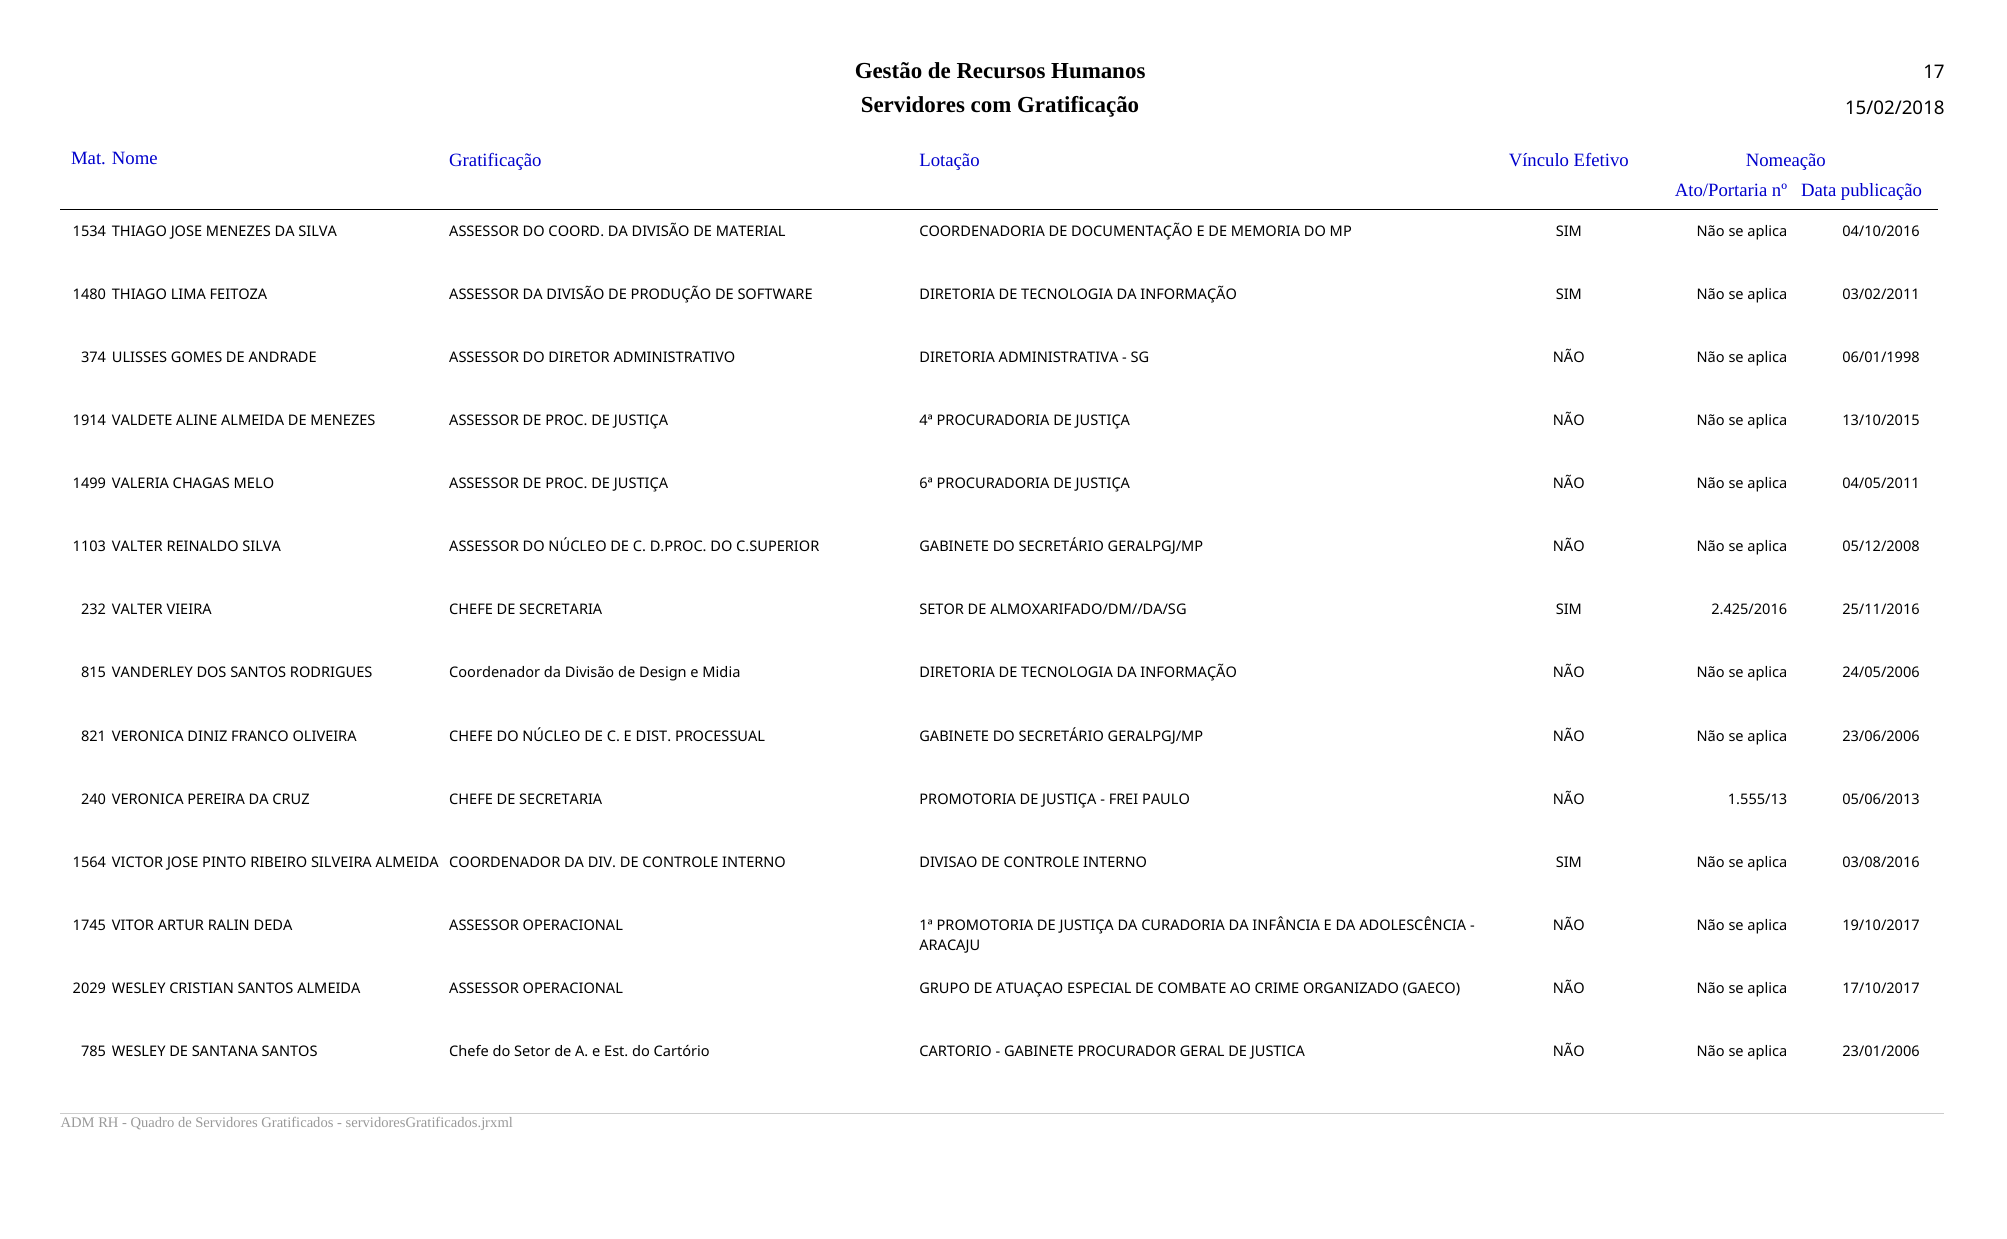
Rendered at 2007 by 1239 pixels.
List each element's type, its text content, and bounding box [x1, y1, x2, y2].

table_cell [1486, 515, 2007, 533]
table_cell [1486, 852, 1495, 880]
table_cell VERONICA PEREIRA DA CRUZ [112, 789, 440, 848]
table_cell [0, 957, 112, 975]
table_cell 6ª PROCURADORIA DE JUSTIÇA [919, 473, 1486, 533]
table_cell [1922, 149, 2007, 177]
table_cell [1486, 662, 1495, 691]
table_cell WESLEY DE SANTANA SANTOS [112, 1041, 440, 1101]
table_cell [440, 894, 449, 912]
table_cell [1787, 1041, 1792, 1069]
table_cell [1486, 880, 1495, 894]
table_cell Não se aplica [1649, 852, 1787, 880]
table_cell NÃO [1495, 725, 1642, 767]
table_cell [0, 501, 112, 515]
table_cell [1642, 473, 1649, 501]
table_cell [910, 410, 919, 438]
table_cell CHEFE DE SECRETARIA [449, 789, 910, 848]
table_cell GABINETE DO SECRETÁRIO GERALPGJ/MP [919, 725, 1486, 785]
table_cell DIVISAO DE CONTROLE INTERNO [919, 852, 1486, 912]
table_cell [1486, 1041, 1495, 1069]
table_cell [910, 578, 919, 596]
table_cell [910, 220, 919, 249]
table_cell [106, 347, 112, 375]
table_cell NÃO [1495, 410, 1642, 452]
table_cell [0, 179, 1649, 208]
table_cell 15/02/2018 [1790, 95, 1944, 123]
table_cell [440, 326, 449, 343]
table_cell [910, 284, 919, 312]
table_cell 1480 [9, 284, 106, 312]
table_cell NÃO [1495, 978, 1642, 1020]
table_cell [1920, 978, 2007, 1006]
table_cell [0, 59, 213, 85]
table_cell [910, 1006, 919, 1020]
table_cell 19/10/2017 [1793, 915, 1919, 943]
table_cell [1486, 768, 2007, 785]
table_cell WESLEY CRISTIAN SANTOS ALMEIDA [112, 978, 440, 1038]
table_cell [440, 915, 449, 943]
table_cell [0, 263, 112, 280]
table_cell [106, 725, 112, 754]
table_cell [440, 754, 449, 767]
table_cell [0, 249, 112, 262]
table_cell [910, 515, 919, 533]
table_cell [1486, 536, 1495, 564]
table_cell [440, 725, 449, 754]
table_cell Vínculo Efetivo [1495, 149, 1642, 178]
table_cell 17/10/2017 [1793, 978, 1919, 1006]
table_cell [1642, 501, 2007, 515]
table_cell [1642, 410, 1649, 438]
table_cell [1486, 831, 2007, 848]
table_cell [0, 211, 2007, 220]
table_cell ASSESSOR DE PROC. DE JUSTIÇA [449, 410, 910, 470]
table_cell [0, 220, 9, 249]
table_cell [910, 894, 919, 912]
table_cell CHEFE DE SECRETARIA [449, 599, 910, 659]
table_cell 4ª PROCURADORIA DE JUSTIÇA [919, 410, 1486, 470]
table_cell Não se aplica [1649, 220, 1787, 249]
table_cell [1486, 725, 1495, 754]
table_cell [0, 1041, 9, 1069]
table_cell ASSESSOR DO COORD. DA DIVISÃO DE MATERIAL [449, 220, 910, 280]
table_cell Não se aplica [1649, 1041, 1787, 1069]
table_cell VALTER VIEIRA [112, 599, 440, 659]
table_cell 1ª PROMOTORIA DE JUSTIÇA DA CURADORIA DA INFÂNCIA E DA ADOLESCÊNCIA - ARACAJU [919, 915, 1486, 975]
table_cell [1920, 473, 2007, 501]
table_cell [440, 501, 449, 515]
table_cell [106, 536, 112, 564]
table_cell [910, 628, 919, 641]
table_cell [0, 95, 213, 123]
table_cell [0, 515, 112, 533]
table_cell [0, 691, 112, 704]
table_cell [910, 389, 919, 407]
table_cell [0, 789, 9, 817]
table_cell [440, 220, 449, 249]
table_cell [1642, 754, 2007, 767]
table_cell ASSESSOR DO NÚCLEO DE C. D.PROC. DO C.SUPERIOR [449, 536, 910, 596]
table_cell [1787, 599, 1792, 628]
table_cell [1642, 347, 1649, 375]
table_cell GABINETE DO SECRETÁRIO GERALPGJ/MP [919, 536, 1486, 596]
table_cell [1787, 662, 1792, 691]
table_cell GRUPO DE ATUAÇAO ESPECIAL DE COMBATE AO CRIME ORGANIZADO (GAECO) [919, 978, 1486, 1038]
table_cell [1642, 438, 2007, 452]
table_cell 1564 [9, 852, 106, 880]
table_cell SIM [1495, 599, 1642, 641]
table_cell [1486, 565, 1495, 578]
table_cell [440, 1070, 449, 1083]
table_cell [440, 789, 449, 817]
table_cell VITOR ARTUR RALIN DEDA [112, 915, 440, 975]
table_cell [910, 915, 919, 943]
table_cell [1486, 578, 2007, 596]
table_cell NÃO [1495, 1041, 1642, 1083]
table_cell [0, 1113, 60, 1137]
table_cell [440, 515, 449, 533]
table_cell [910, 1070, 919, 1083]
table_cell [1642, 662, 1649, 691]
table_cell [1486, 284, 1495, 312]
table_cell [106, 473, 112, 501]
table_cell [440, 817, 449, 831]
table_cell VICTOR JOSE PINTO RIBEIRO SILVEIRA ALMEIDA [112, 852, 440, 912]
table_cell SIM [1495, 852, 1642, 894]
table_cell [1486, 410, 1495, 438]
table_cell SETOR DE ALMOXARIFADO/DM//DA/SG [919, 599, 1486, 659]
table_cell [0, 578, 112, 596]
table_cell [106, 149, 112, 177]
table_cell [1642, 220, 1649, 249]
table_cell ASSESSOR DA DIVISÃO DE PRODUÇÃO DE SOFTWARE [449, 284, 910, 343]
table_cell [1486, 389, 2007, 407]
table_cell [1486, 501, 1495, 515]
table_cell [1787, 284, 1792, 312]
table_cell [0, 943, 112, 957]
table_cell [1642, 817, 2007, 831]
table_cell [0, 85, 2007, 91]
table_cell ASSESSOR DO DIRETOR ADMINISTRATIVO [449, 347, 910, 407]
table_cell 24/05/2006 [1793, 662, 1919, 691]
table_cell [1486, 691, 1495, 704]
table_cell [106, 220, 112, 249]
table_cell [440, 578, 449, 596]
table_cell VANDERLEY DOS SANTOS RODRIGUES [112, 662, 440, 722]
table_cell 04/10/2016 [1793, 220, 1919, 249]
table_cell [1486, 149, 1495, 177]
table_cell [910, 312, 919, 326]
table_cell [0, 704, 112, 722]
table_cell [1945, 59, 2007, 85]
table_cell [1642, 789, 1649, 817]
table_cell [1922, 179, 2007, 208]
table_cell [1486, 599, 1495, 628]
table_cell Não se aplica [1649, 978, 1787, 1006]
table_cell [1486, 1006, 1495, 1020]
table_cell [910, 789, 919, 817]
table_cell 1103 [9, 536, 106, 564]
table_cell [910, 768, 919, 785]
table_cell [0, 852, 9, 880]
table_cell [0, 1020, 112, 1038]
table_cell [0, 536, 9, 564]
table_cell 1.555/13 [1649, 789, 1787, 817]
table_cell [0, 1083, 112, 1101]
table_cell 23/06/2006 [1793, 725, 1919, 754]
table_cell [440, 1083, 449, 1101]
table_cell [910, 978, 919, 1006]
table_cell ASSESSOR DE PROC. DE JUSTIÇA [449, 473, 910, 533]
table_cell [0, 768, 112, 785]
table_cell [440, 768, 449, 785]
table_cell [1787, 915, 1792, 943]
table_cell [1920, 1041, 2007, 1069]
table_cell [910, 704, 919, 722]
table_cell [910, 641, 919, 659]
table_cell NÃO [1495, 662, 1642, 704]
table_cell Não se aplica [1649, 915, 1787, 943]
table_cell [910, 452, 919, 470]
table_cell [1787, 978, 1792, 1006]
table_cell [106, 1041, 112, 1069]
table_cell [0, 389, 112, 407]
table_cell [1486, 789, 1495, 817]
table_cell [1642, 978, 1649, 1006]
table_cell [1486, 894, 2007, 912]
table_cell [106, 978, 112, 1006]
table_cell [1642, 249, 2007, 262]
table_cell 13/10/2015 [1793, 410, 1919, 438]
table_cell [0, 880, 112, 894]
table_cell Nomeação [1649, 149, 1922, 178]
table_cell [1486, 312, 1495, 326]
table_cell [1486, 473, 1495, 501]
table_cell [1642, 599, 1649, 628]
table_cell ASSESSOR OPERACIONAL [449, 915, 910, 975]
table_cell [1642, 915, 1649, 943]
table_cell [0, 599, 9, 628]
table_cell NÃO [1495, 536, 1642, 578]
table_cell [0, 347, 9, 375]
table_cell Gratificação [449, 149, 910, 178]
table_cell [440, 704, 449, 722]
table_cell [440, 565, 449, 578]
table_cell [910, 438, 919, 452]
table_cell [910, 263, 919, 280]
table_cell [910, 817, 919, 831]
table_cell Não se aplica [1649, 662, 1787, 691]
table_cell [1920, 410, 2007, 438]
table_cell [910, 754, 919, 767]
table_cell [0, 1070, 112, 1083]
table_cell [910, 852, 919, 880]
table_cell [0, 894, 112, 912]
table_cell [910, 1041, 919, 1069]
table_cell NÃO [1495, 347, 1642, 389]
table_cell [910, 149, 919, 177]
table_cell [910, 1083, 919, 1101]
table_cell [0, 831, 112, 848]
table_cell THIAGO LIMA FEITOZA [112, 284, 440, 343]
table_cell [1920, 599, 2007, 628]
table_cell [1486, 915, 1495, 943]
table_cell [1787, 347, 1792, 375]
table_cell [1486, 263, 2007, 280]
table_cell [440, 943, 449, 957]
table_cell [0, 452, 112, 470]
table_cell [0, 149, 44, 177]
table_cell 03/08/2016 [1793, 852, 1919, 880]
table_cell [1920, 536, 2007, 564]
table_cell [1642, 312, 2007, 326]
table_cell [910, 347, 919, 375]
table_cell [1945, 1113, 2007, 1137]
table_cell Chefe do Setor de A. e Est. do Cartório [449, 1041, 910, 1101]
table_cell [1486, 641, 2007, 659]
table_cell NÃO [1495, 915, 1642, 957]
table_cell [1920, 220, 2007, 249]
table_cell [440, 641, 449, 659]
table_cell [0, 326, 112, 343]
table_cell 821 [9, 725, 106, 754]
table_cell [1642, 536, 1649, 564]
table_cell ADM RH - Quadro de Servidores Gratificados - servidoresGratificados.jrxml [60, 1114, 1944, 1137]
table_cell [0, 628, 112, 641]
table_cell [910, 957, 919, 975]
table_cell Coordenador da Divisão de Design e Midia [449, 662, 910, 722]
table_cell [0, 817, 112, 831]
table_cell 1745 [9, 915, 106, 943]
table_cell 25/11/2016 [1793, 599, 1919, 628]
table_cell [910, 565, 919, 578]
table_cell Não se aplica [1649, 725, 1787, 754]
table_cell 232 [9, 599, 106, 628]
table_cell 1499 [9, 473, 106, 501]
table_cell 374 [9, 347, 106, 375]
table_cell [440, 691, 449, 704]
table_cell CHEFE DO NÚCLEO DE C. E DIST. PROCESSUAL [449, 725, 910, 785]
table_cell ASSESSOR OPERACIONAL [449, 978, 910, 1038]
table_cell 17 [1790, 59, 1944, 85]
table_cell [440, 852, 449, 880]
table_cell [0, 1006, 112, 1020]
table_cell [440, 1041, 449, 1069]
table_cell Gestão de Recursos Humanos [213, 57, 1787, 85]
table_cell [440, 957, 449, 975]
table_cell [0, 410, 9, 438]
table_cell [440, 452, 449, 470]
table_cell Não se aplica [1649, 284, 1787, 312]
table_cell [1486, 943, 1495, 957]
table_cell [440, 1020, 449, 1038]
table_cell [440, 410, 449, 438]
table_cell [440, 831, 449, 848]
table_cell [199, 149, 449, 177]
table_cell DIRETORIA ADMINISTRATIVA - SG [919, 347, 1486, 407]
table_cell [106, 410, 112, 438]
table_cell [1642, 565, 2007, 578]
table_cell [910, 536, 919, 564]
table_cell 05/12/2008 [1793, 536, 1919, 564]
table_cell [1920, 852, 2007, 880]
table_cell [440, 1006, 449, 1020]
table_cell [1486, 1020, 2007, 1038]
table_cell [1787, 473, 1792, 501]
table_cell [910, 691, 919, 704]
table_header Nome [112, 147, 199, 177]
table_cell 815 [9, 662, 106, 691]
table_cell [106, 852, 112, 880]
table_cell 06/01/1998 [1793, 347, 1919, 375]
table_cell [1642, 284, 1649, 312]
table_cell [440, 473, 449, 501]
table_cell VERONICA DINIZ FRANCO OLIVEIRA [112, 725, 440, 785]
table_cell Não se aplica [1649, 347, 1787, 375]
table_cell [440, 249, 449, 262]
table_cell [1787, 789, 1792, 817]
table_cell [1642, 1006, 2007, 1020]
table_cell [1486, 220, 1495, 249]
table_cell Não se aplica [1649, 410, 1787, 438]
table_cell [910, 501, 919, 515]
table_cell 1914 [9, 410, 106, 438]
table_cell [1642, 852, 1649, 880]
table_cell [1486, 347, 1495, 375]
table_cell [0, 473, 9, 501]
table_cell NÃO [1495, 473, 1642, 515]
table_cell [0, 1101, 2007, 1113]
table_cell [0, 915, 9, 943]
table_cell [910, 725, 919, 754]
table_header Mat. [44, 147, 106, 177]
table_cell 05/06/2013 [1793, 789, 1919, 817]
table_cell [1642, 943, 2007, 957]
table_cell [1486, 375, 1495, 389]
table_cell 1534 [9, 220, 106, 249]
table_cell [910, 249, 919, 262]
table_cell [106, 789, 112, 817]
table_cell [440, 438, 449, 452]
table_cell [0, 312, 112, 326]
table_cell [440, 284, 449, 312]
table_cell [0, 375, 112, 389]
table_cell [0, 641, 112, 659]
table_cell [1642, 1041, 1649, 1069]
table_cell [440, 263, 449, 280]
table_cell THIAGO JOSE MENEZES DA SILVA [112, 220, 440, 280]
table_cell [1787, 536, 1792, 564]
table_cell [910, 880, 919, 894]
table_cell 04/05/2011 [1793, 473, 1919, 501]
table_cell Não se aplica [1649, 473, 1787, 501]
table_cell [440, 599, 449, 628]
table_cell [1787, 410, 1792, 438]
table_cell [1920, 347, 2007, 375]
table_cell [1787, 725, 1792, 754]
table_cell NÃO [1495, 789, 1642, 831]
table_cell Ato/Portaria nº [1649, 179, 1787, 208]
table_cell [1486, 704, 2007, 722]
table_cell [440, 662, 449, 691]
table_cell 03/02/2011 [1793, 284, 1919, 312]
table_cell [1486, 438, 1495, 452]
table_cell [1642, 628, 2007, 641]
table_cell [0, 284, 9, 312]
table_cell [1787, 220, 1792, 249]
table_cell [0, 754, 112, 767]
table_cell [1486, 1083, 2007, 1101]
table_cell ULISSES GOMES DE ANDRADE [112, 347, 440, 407]
table_cell VALTER REINALDO SILVA [112, 536, 440, 596]
table_cell [1920, 284, 2007, 312]
table_cell [440, 375, 449, 389]
table_cell [1920, 789, 2007, 817]
table_cell [0, 662, 9, 691]
table_cell CARTORIO - GABINETE PROCURADOR GERAL DE JUSTICA [919, 1041, 1486, 1101]
table_cell Data publicação [1787, 179, 1922, 208]
table_cell [1787, 852, 1792, 880]
table_cell 23/01/2006 [1793, 1041, 1919, 1069]
table_cell 2.425/2016 [1649, 599, 1787, 628]
table_cell [1486, 249, 1495, 262]
table_cell [1642, 725, 1649, 754]
table_cell [440, 389, 449, 407]
table_cell Lotação [919, 149, 1486, 178]
table_cell [1486, 628, 1495, 641]
table_cell [1486, 817, 1495, 831]
table_cell [910, 375, 919, 389]
table_cell 785 [9, 1041, 106, 1069]
table_cell [910, 943, 919, 957]
table_cell PROMOTORIA DE JUSTIÇA - FREI PAULO [919, 789, 1486, 848]
table_cell [910, 662, 919, 691]
table_cell Servidores com Gratificação [213, 91, 1787, 123]
table_cell [1486, 978, 1495, 1006]
table_cell [0, 123, 2007, 147]
table_cell [910, 831, 919, 848]
table_cell [1642, 375, 2007, 389]
table_cell [1920, 725, 2007, 754]
table_cell [1642, 880, 2007, 894]
table_cell [0, 725, 9, 754]
table_cell [1486, 957, 2007, 975]
table_cell Não se aplica [1649, 536, 1787, 564]
table_cell SIM [1495, 284, 1642, 326]
table_cell [0, 565, 112, 578]
table_cell [440, 978, 449, 1006]
table_cell [1486, 754, 1495, 767]
table_cell [1920, 915, 2007, 943]
table_cell [910, 1020, 919, 1038]
table_cell [106, 662, 112, 691]
table_cell [440, 628, 449, 641]
table_cell [1486, 452, 2007, 470]
table_cell DIRETORIA DE TECNOLOGIA DA INFORMAÇÃO [919, 284, 1486, 343]
table_cell [440, 536, 449, 564]
table_header [0, 0, 2007, 57]
table_cell COORDENADOR DA DIV. DE CONTROLE INTERNO [449, 852, 910, 912]
table_cell [106, 599, 112, 628]
table_cell [910, 473, 919, 501]
table_cell [106, 915, 112, 943]
table_cell 240 [9, 789, 106, 817]
table_cell [1642, 1070, 2007, 1083]
table_cell [910, 326, 919, 343]
table_cell [106, 284, 112, 312]
table_cell SIM [1495, 220, 1642, 262]
table_cell [1920, 662, 2007, 691]
table_cell [0, 978, 9, 1006]
table_cell [1486, 1070, 1495, 1083]
table_cell [1642, 149, 1649, 177]
table_cell VALDETE ALINE ALMEIDA DE MENEZES [112, 410, 440, 470]
table_cell [440, 312, 449, 326]
table_cell [440, 880, 449, 894]
table_cell [440, 347, 449, 375]
table_cell 2029 [9, 978, 106, 1006]
table_cell [0, 438, 112, 452]
table_cell VALERIA CHAGAS MELO [112, 473, 440, 533]
table_cell COORDENADORIA DE DOCUMENTAÇÃO E DE MEMORIA DO MP [919, 220, 1486, 280]
table_cell [1945, 95, 2007, 123]
table_cell [1642, 691, 2007, 704]
table_cell [910, 599, 919, 628]
table_cell [1486, 326, 2007, 343]
table_cell DIRETORIA DE TECNOLOGIA DA INFORMAÇÃO [919, 662, 1486, 722]
